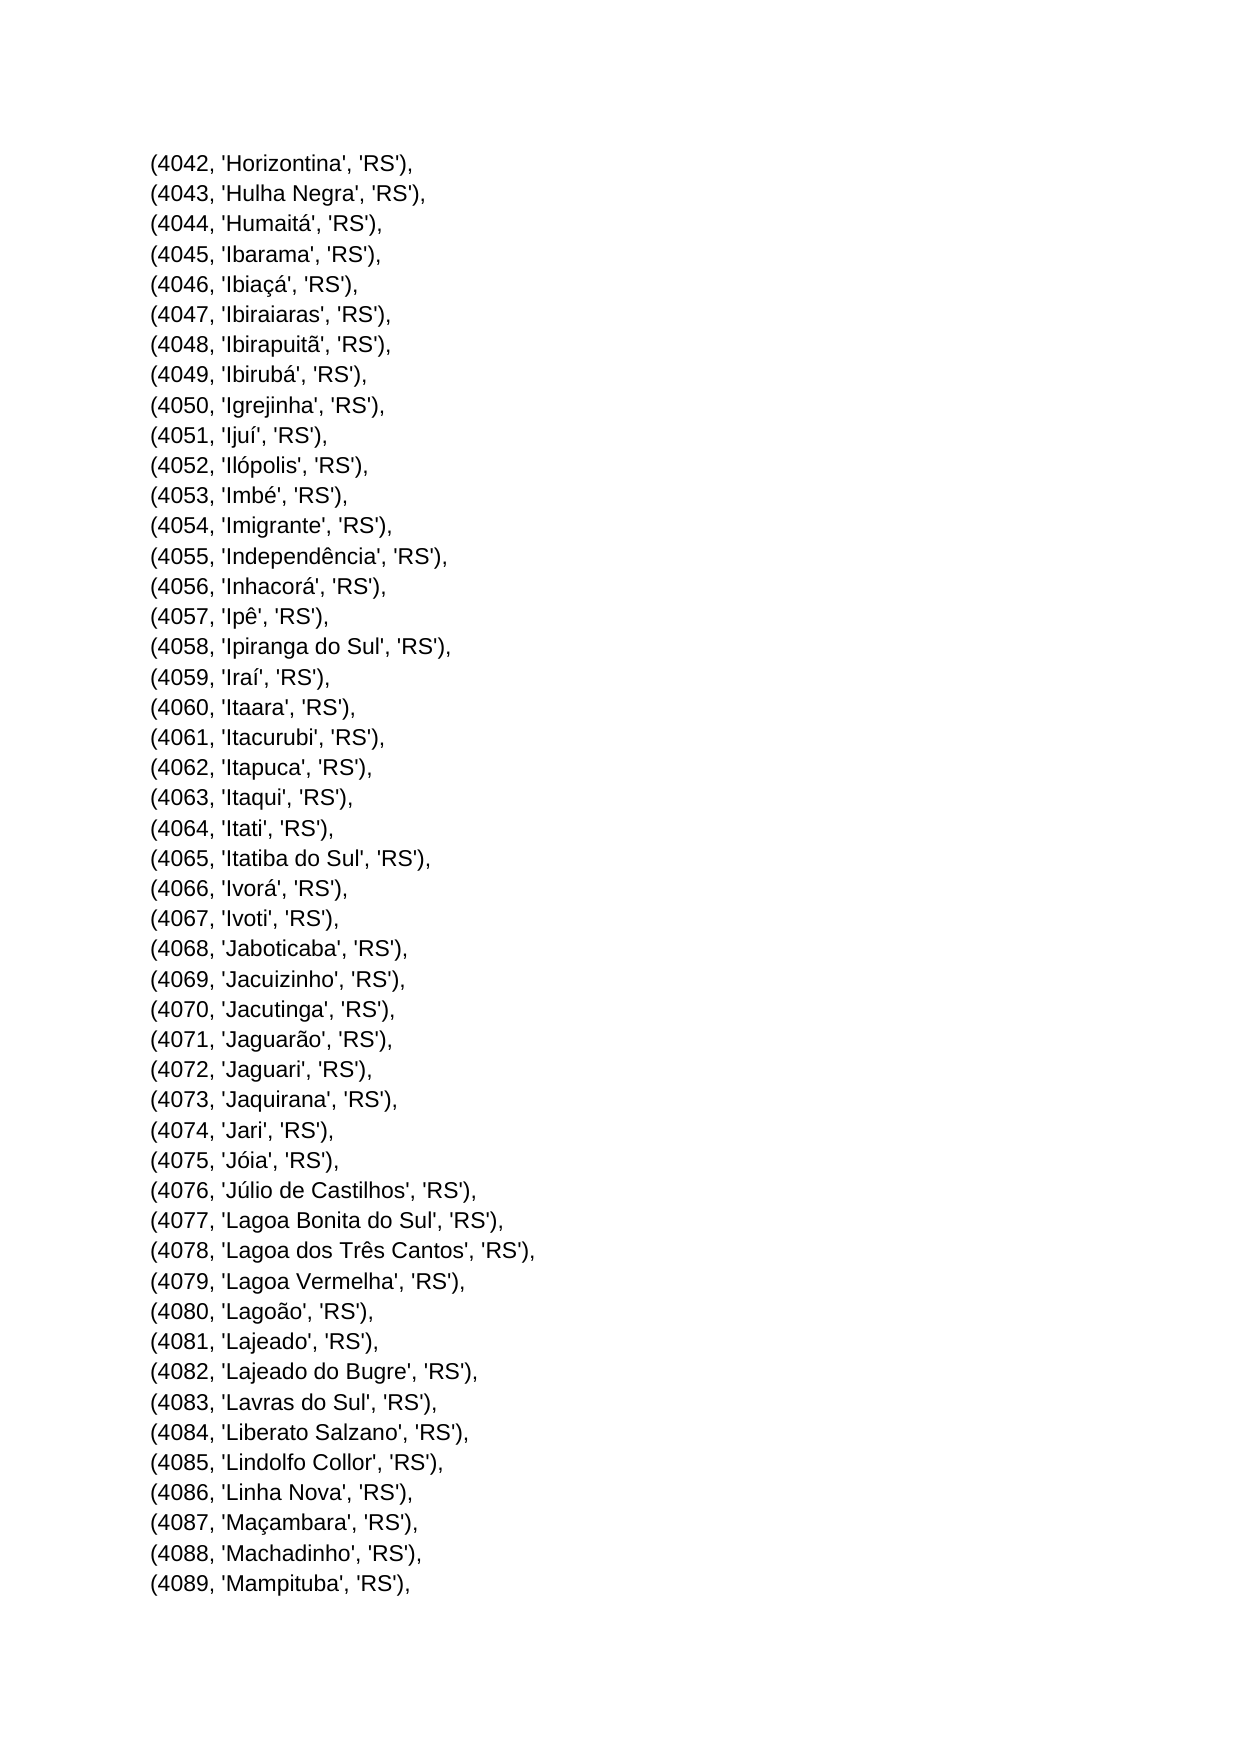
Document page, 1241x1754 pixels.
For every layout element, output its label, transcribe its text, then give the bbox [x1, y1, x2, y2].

text (4088, 'Machadinho', 'RS'), [150, 1539, 1090, 1566]
text (4068, 'Jaboticaba', 'RS'), [150, 935, 1090, 962]
text (4061, 'Itacurubi', 'RS'), [150, 724, 1090, 750]
text (4066, 'Ivorá', 'RS'), [150, 875, 1090, 901]
text (4087, 'Maçambara', 'RS'), [150, 1509, 1090, 1536]
text (4072, 'Jaguari', 'RS'), [150, 1056, 1090, 1083]
text (4062, 'Itapuca', 'RS'), [150, 754, 1090, 781]
text (4055, 'Independência', 'RS'), [150, 543, 1090, 569]
text (4069, 'Jacuizinho', 'RS'), [150, 966, 1090, 992]
text (4052, 'Ilópolis', 'RS'), [150, 452, 1090, 478]
text (4065, 'Itatiba do Sul', 'RS'), [150, 845, 1090, 871]
text (4071, 'Jaguarão', 'RS'), [150, 1026, 1090, 1052]
text (4043, 'Hulha Negra', 'RS'), [150, 180, 1090, 207]
text (4057, 'Ipê', 'RS'), [150, 603, 1090, 629]
text (4085, 'Lindolfo Collor', 'RS'), [150, 1449, 1090, 1475]
text (4044, 'Humaitá', 'RS'), [150, 210, 1090, 237]
text (4056, 'Inhacorá', 'RS'), [150, 573, 1090, 599]
text (4070, 'Jacutinga', 'RS'), [150, 996, 1090, 1022]
text (4082, 'Lajeado do Bugre', 'RS'), [150, 1358, 1090, 1385]
text (4051, 'Ijuí', 'RS'), [150, 422, 1090, 448]
text (4054, 'Imigrante', 'RS'), [150, 512, 1090, 539]
text (4063, 'Itaqui', 'RS'), [150, 784, 1090, 811]
text (4045, 'Ibarama', 'RS'), [150, 241, 1090, 267]
text (4076, 'Júlio de Castilhos', 'RS'), [150, 1177, 1090, 1203]
text (4081, 'Lajeado', 'RS'), [150, 1328, 1090, 1354]
text (4074, 'Jari', 'RS'), [150, 1117, 1090, 1143]
text (4084, 'Liberato Salzano', 'RS'), [150, 1419, 1090, 1445]
text (4050, 'Igrejinha', 'RS'), [150, 392, 1090, 418]
text (4059, 'Iraí', 'RS'), [150, 663, 1090, 690]
text (4053, 'Imbé', 'RS'), [150, 482, 1090, 509]
text (4077, 'Lagoa Bonita do Sul', 'RS'), [150, 1207, 1090, 1234]
text (4079, 'Lagoa Vermelha', 'RS'), [150, 1268, 1090, 1294]
text (4047, 'Ibiraiaras', 'RS'), [150, 301, 1090, 327]
text (4060, 'Itaara', 'RS'), [150, 694, 1090, 720]
text (4049, 'Ibirubá', 'RS'), [150, 361, 1090, 388]
text (4067, 'Ivoti', 'RS'), [150, 905, 1090, 932]
text (4086, 'Linha Nova', 'RS'), [150, 1479, 1090, 1506]
text (4075, 'Jóia', 'RS'), [150, 1147, 1090, 1173]
text (4089, 'Mampituba', 'RS'), [150, 1570, 1090, 1596]
text (4058, 'Ipiranga do Sul', 'RS'), [150, 633, 1090, 660]
text (4042, 'Horizontina', 'RS'), [150, 150, 1090, 176]
text (4080, 'Lagoão', 'RS'), [150, 1298, 1090, 1324]
text (4048, 'Ibirapuitã', 'RS'), [150, 331, 1090, 358]
text (4046, 'Ibiaçá', 'RS'), [150, 271, 1090, 297]
text (4083, 'Lavras do Sul', 'RS'), [150, 1388, 1090, 1415]
text (4073, 'Jaquirana', 'RS'), [150, 1086, 1090, 1113]
text (4064, 'Itati', 'RS'), [150, 814, 1090, 841]
text (4078, 'Lagoa dos Três Cantos', 'RS'), [150, 1237, 1090, 1264]
